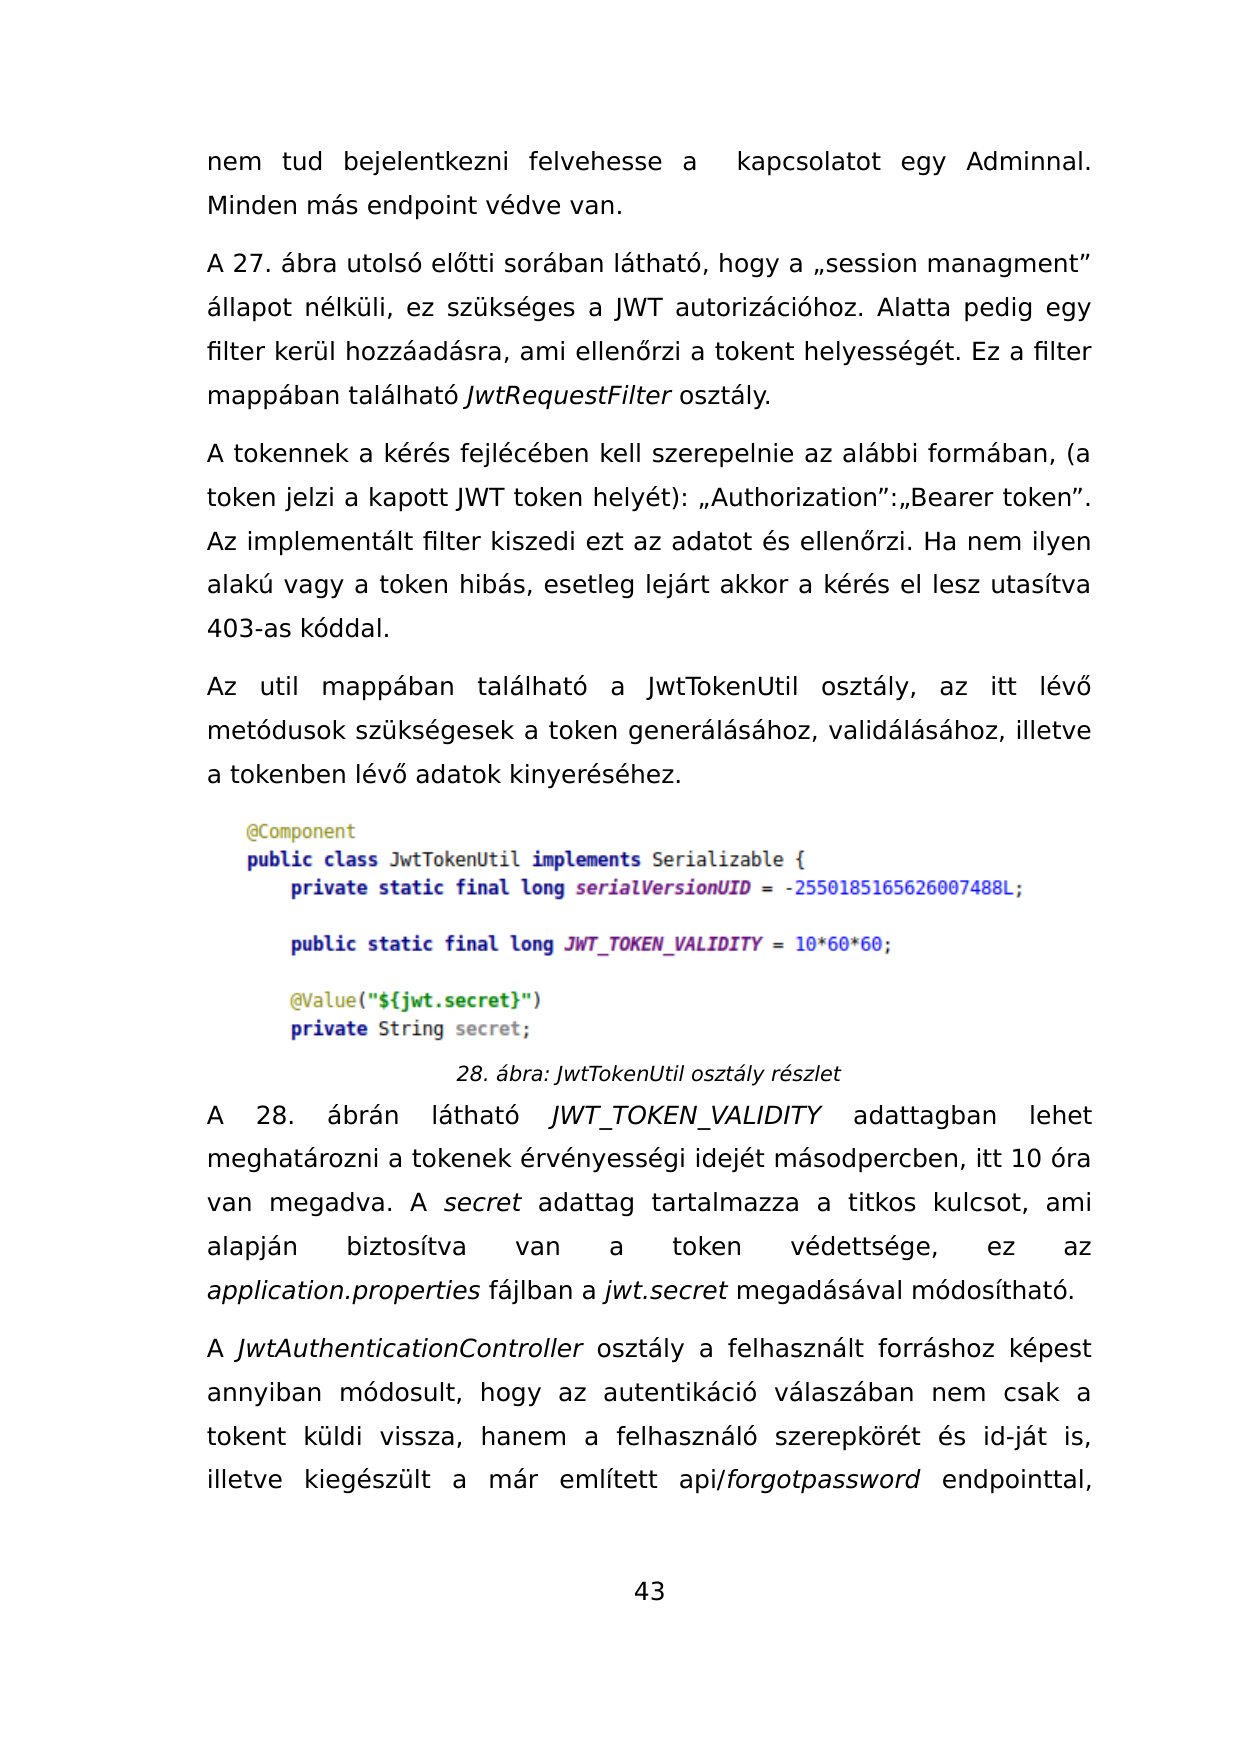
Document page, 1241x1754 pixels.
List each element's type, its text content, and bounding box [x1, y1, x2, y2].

text A 27. ábra utolsó előtti sorában látható, hogy a „session managment” állapot nélküli, ez szükséges a JWT autorizációhoz. Alatta pedig egy filter kerül hozzáadásra, ami ellenőrzi a tokent helyességét. Ez a filter mappában található JwtRequestFilter osztály. [207, 250, 1093, 410]
text Az util mappában található a JwtTokenUtil osztály, az itt lévő metódusok szükségesek a token generálásához, validálásához, illetve a tokenben lévő adatok kinyeréséhez. [207, 673, 1093, 789]
text A JwtAuthenticationController osztály a felhasznált forráshoz képest annyiban módosult, hogy az autentikáció válaszában nem csak a tokent küldi vissza, hanem a felhasználó szerepkörét és id-ját is, illetve kiegészült a már említett api/forgotpassword endpointtal, [207, 1334, 1093, 1494]
text 28. ábra: JwtTokenUtil osztály részlet [244, 1045, 1055, 1086]
picture [244, 818, 1055, 1045]
text A tokennek a kérés fejlécében kell szerepelnie az alábbi formában, (a token jelzi a kapott JWT token helyét): „Authorization”:„Bearer token”. Az implementált filter kiszedi ezt az adatot és ellenőrzi. Ha nem ilyen alakú vagy a token hibás, esetleg lejárt akkor a kérés el lesz utasítva 403-as kóddal. [207, 439, 1093, 643]
text nem tud bejelentkezni felvehesse a kapcsolatot egy Adminnal. Minden más endpoint védve van. [207, 148, 1093, 221]
text A 28. ábrán látható JWT_TOKEN_VALIDITY adattagban lehet meghatározni a tokenek érvényességi idejét másodpercben, itt 10 óra van megadva. A secret adattag tartalmazza a titkos kulcsot, ami alapján biztosítva van a token védettsége, ez az application.properties fájlban a jwt.secret megadásával módosítható. [207, 818, 1093, 1305]
